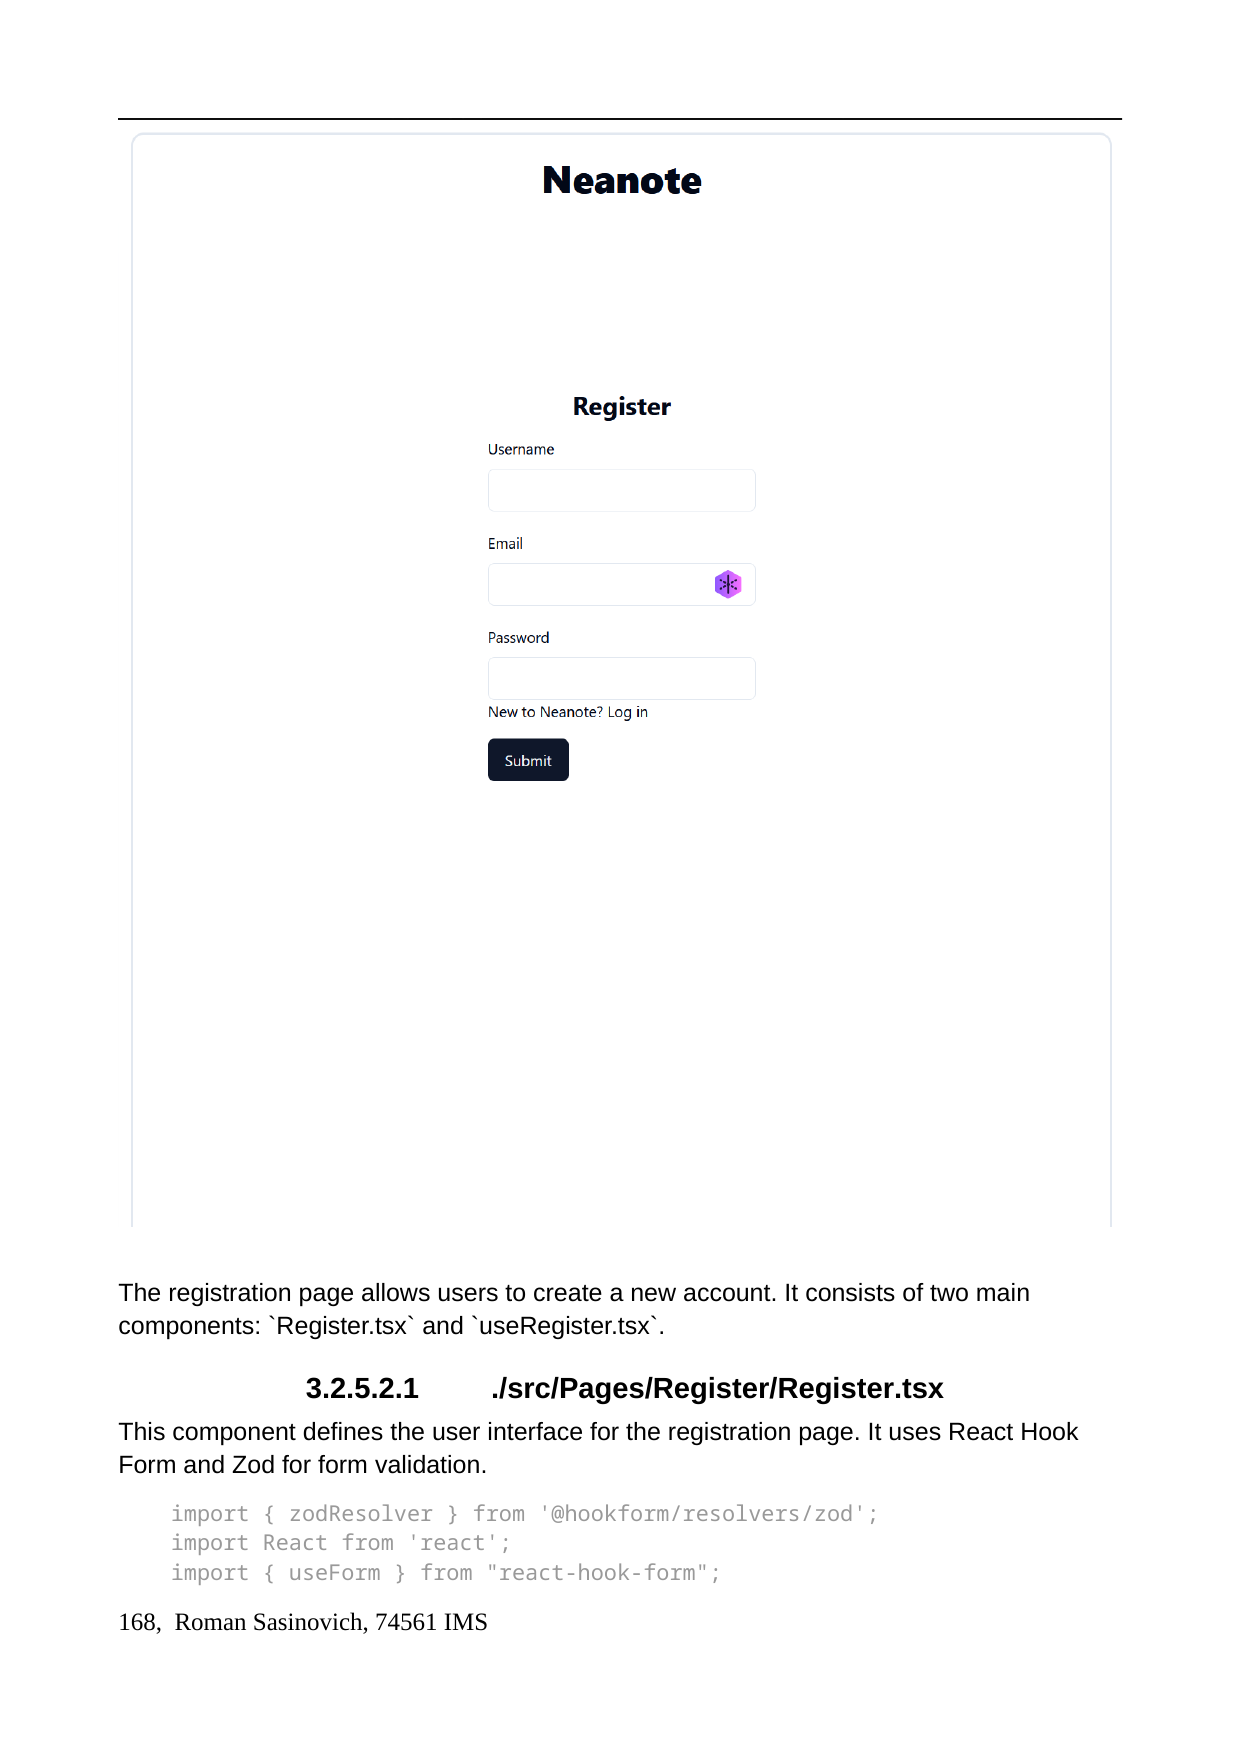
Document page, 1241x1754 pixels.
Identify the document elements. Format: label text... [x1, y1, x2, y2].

text import React from 'react'; [118, 1527, 1122, 1557]
text The registration page allows users to create a new account. It consists of two main components: `Register.tsx` and `useRegister.tsx`. [118, 1278, 1122, 1340]
picture [118, 118, 1123, 1227]
text import { useForm } from "react-hook-form"; [118, 1557, 1122, 1587]
subtitle ./src/Pages/Register/Register.tsx [306, 1371, 1122, 1404]
text This component defines the user interface for the registration page. It uses React Hook Form and Zod for form validation. [118, 1417, 1122, 1479]
text import { zodResolver } from '@hookform/resolvers/zod'; [118, 1498, 1122, 1527]
